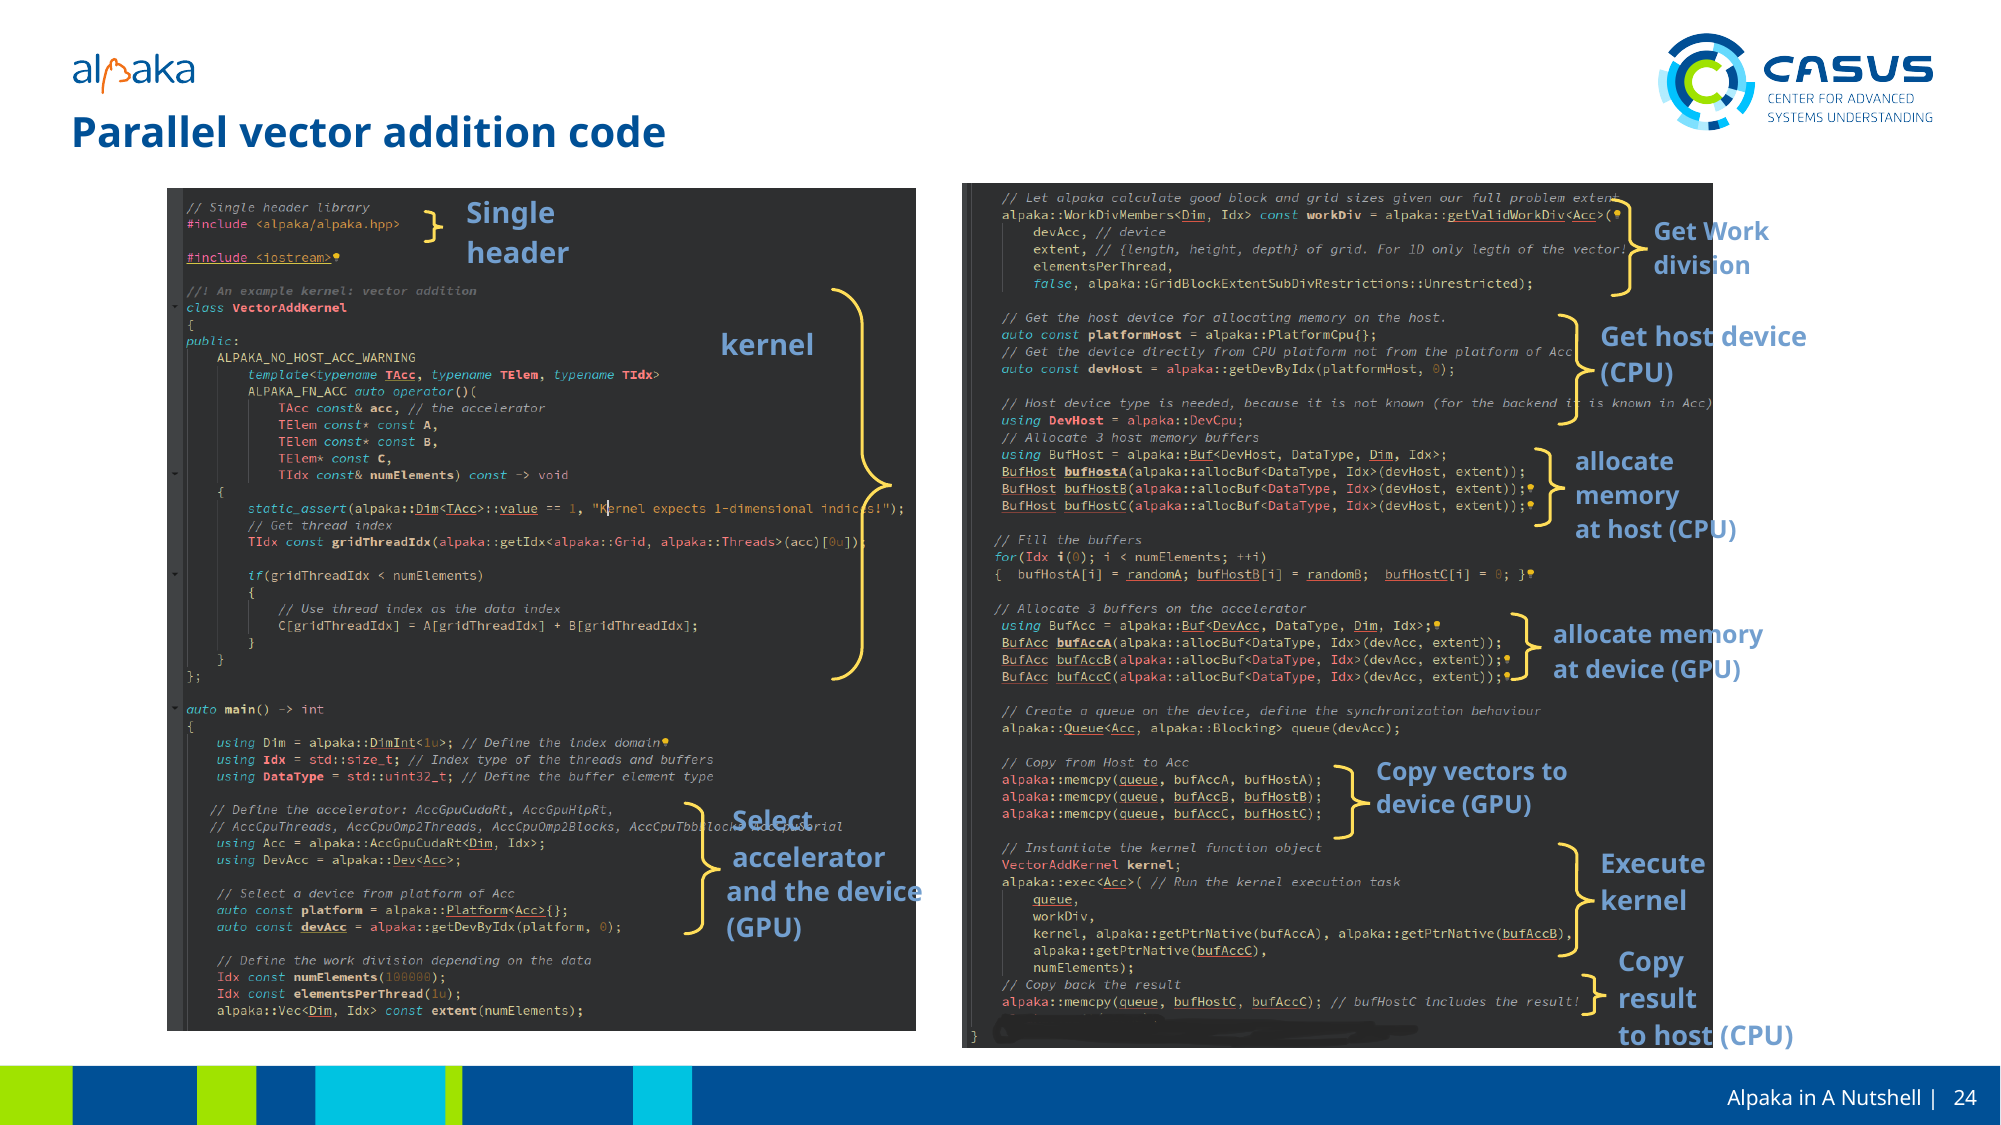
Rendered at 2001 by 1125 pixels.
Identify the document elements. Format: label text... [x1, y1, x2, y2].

picture [167, 188, 916, 1031]
title allocate memory at host (CPU) [1574, 436, 1819, 554]
title Get host device (CPU) [1600, 319, 1819, 389]
title kernel [720, 310, 863, 378]
title Get Work division [1653, 213, 1873, 283]
picture [1658, 33, 1933, 131]
title Select accelerator [732, 803, 951, 873]
title Parallel vector addition code [70, 97, 1619, 166]
title allocate memory at device (GPU) [1553, 607, 1772, 696]
title Single header [466, 197, 609, 267]
title and the device (GPU) [726, 874, 945, 944]
title Execute kernel [1600, 830, 1855, 934]
title Copy result to host (CPU) [1618, 944, 1873, 1052]
title Copy vectors to device (GPU) [1375, 743, 1595, 832]
picture [962, 183, 1713, 1048]
picture [72, 53, 195, 95]
